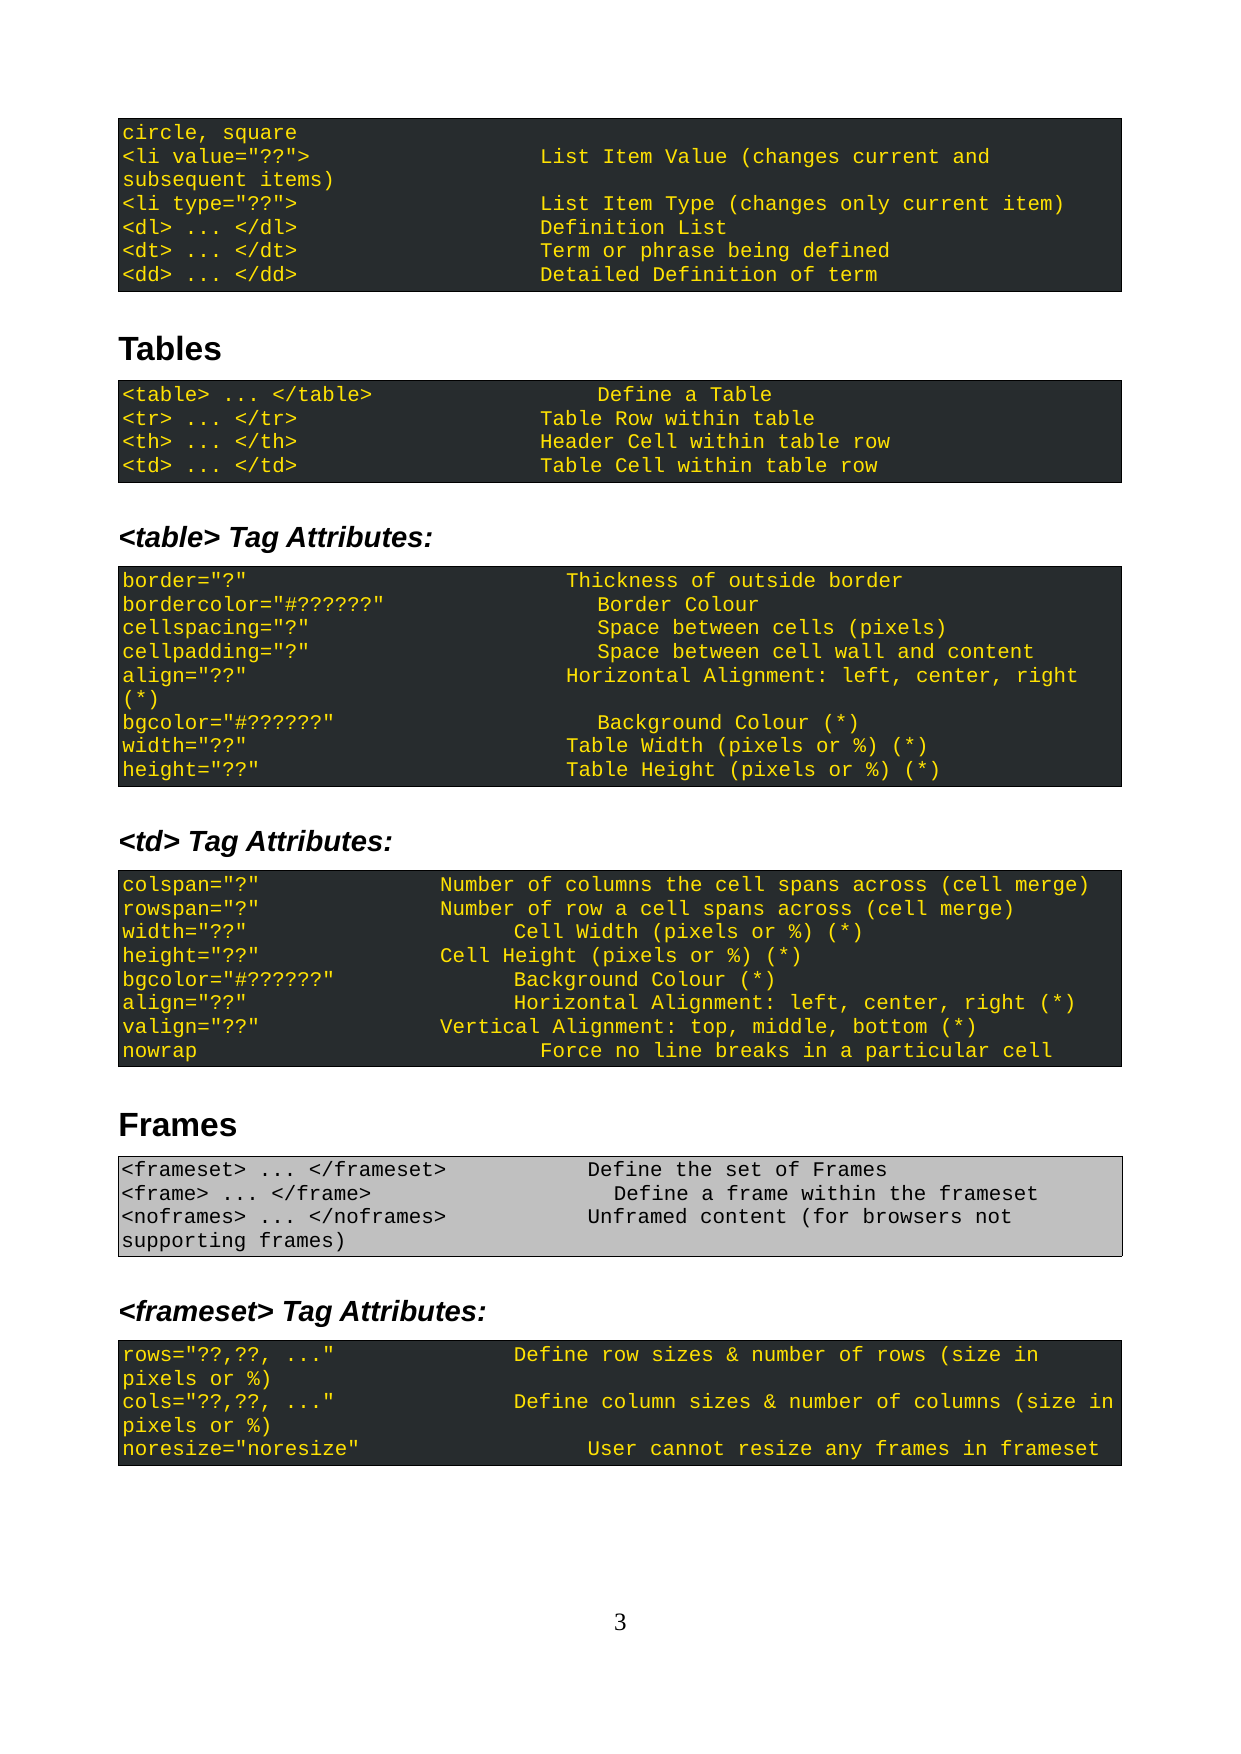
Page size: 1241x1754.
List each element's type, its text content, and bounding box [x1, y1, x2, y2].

text rowspan="?" Number of row a cell spans across (cell merge) [119, 894, 1121, 917]
text align="??" Horizontal Alignment: left, center, right (*) [119, 988, 1121, 1012]
text rows="??,??, ..." Define row sizes & number of rows (size in pixels or %) [119, 1341, 1121, 1387]
text <li value="??"> List Item Value (changes current and subsequent items) [119, 142, 1121, 189]
text <tr> ... </tr> Table Row within table [119, 404, 1121, 427]
subtitle Tables [118, 329, 1122, 368]
text bordercolor="#??????" Border Colour [119, 590, 1121, 613]
subtitle Frames [118, 1105, 1122, 1143]
text <dl> ... </dl> Definition List [119, 213, 1121, 236]
text border="?" Thickness of outside border [119, 567, 1121, 590]
text <li type="??"> List Item Type (changes only current item) [119, 189, 1121, 213]
text <td> ... </td> Table Cell within table row [119, 451, 1121, 482]
text width="??" Cell Width (pixels or %) (*) [119, 917, 1121, 941]
text circle, square [119, 119, 1121, 142]
text cellspacing="?" Space between cells (pixels) [119, 613, 1121, 637]
text width="??" Table Width (pixels or %) (*) [119, 732, 1121, 755]
text <dd> ... </dd> Detailed Definition of term [119, 260, 1121, 291]
text <noframes> ... </noframes> Unframed content (for browsers not supporting frames) [119, 1203, 1122, 1256]
text height="??" Cell Height (pixels or %) (*) [119, 941, 1121, 965]
subtitle <table> Tag Attributes: [118, 520, 1122, 553]
text <frame> ... </frame> Define a frame within the frameset [119, 1179, 1122, 1203]
text <dt> ... </dt> Term or phrase being defined [119, 236, 1121, 260]
subtitle <td> Tag Attributes: [118, 824, 1122, 858]
text valign="??" Vertical Alignment: top, middle, bottom (*) [119, 1012, 1121, 1036]
text align="??" Horizontal Alignment: left, center, right (*) [119, 661, 1121, 708]
text nowrap Force no line breaks in a particular cell [119, 1036, 1121, 1066]
text cols="??,??, ..." Define column sizes & number of columns (size in pixels or %) [119, 1387, 1121, 1434]
text cellpadding="?" Space between cell wall and content [119, 637, 1121, 661]
text <frameset> ... </frameset> Define the set of Frames [119, 1157, 1122, 1179]
text <th> ... </th> Header Cell within table row [119, 427, 1121, 451]
text colspan="?" Number of columns the cell spans across (cell merge) [119, 871, 1121, 894]
text height="??" Table Height (pixels or %) (*) [119, 755, 1121, 786]
text bgcolor="#??????" Background Colour (*) [119, 965, 1121, 988]
text <table> ... </table> Define a Table [119, 381, 1121, 404]
subtitle <frameset> Tag Attributes: [118, 1294, 1122, 1327]
text bgcolor="#??????" Background Colour (*) [119, 708, 1121, 732]
text noresize="noresize" User cannot resize any frames in frameset [119, 1434, 1121, 1465]
